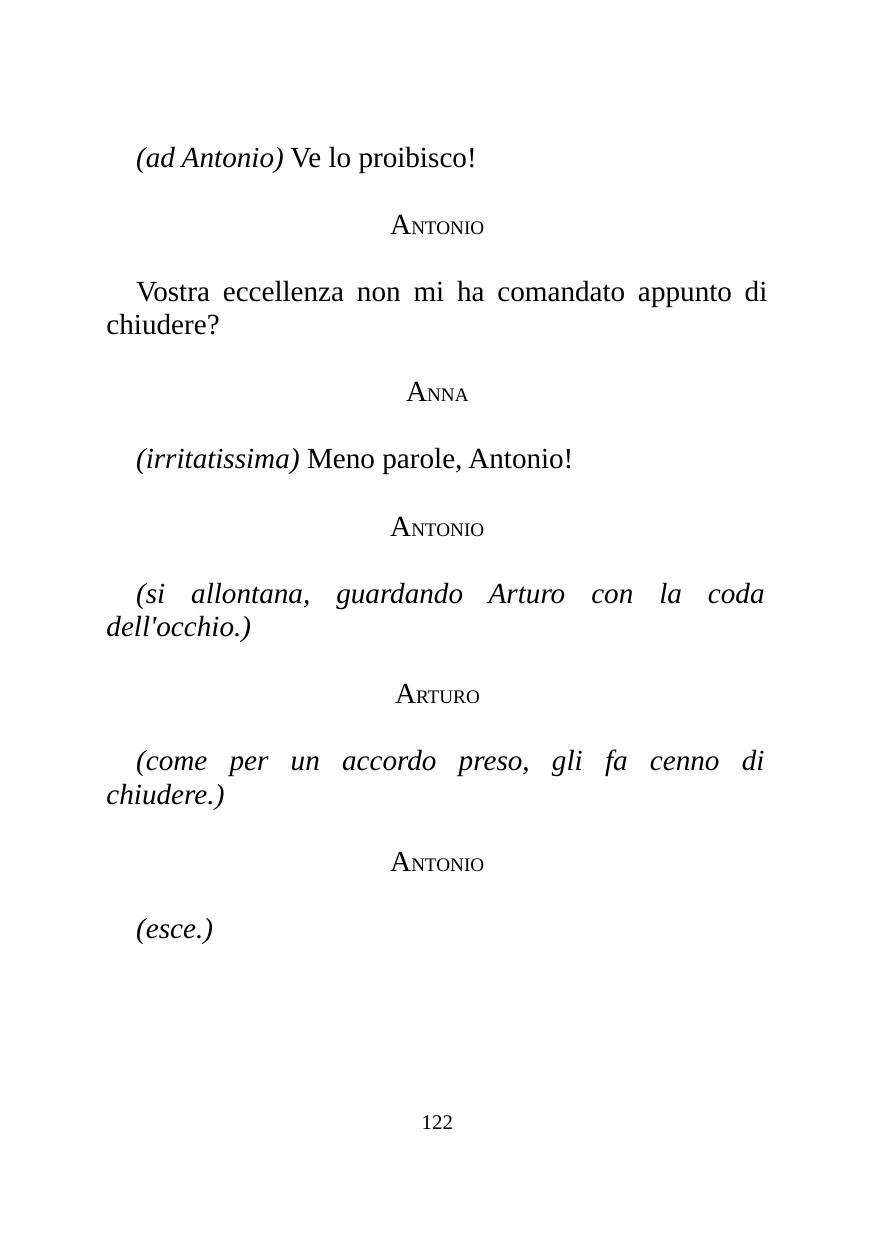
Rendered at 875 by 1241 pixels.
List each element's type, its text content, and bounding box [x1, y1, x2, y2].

text Antonio [106, 844, 768, 878]
text Vostra eccellenza non mi ha comandato appunto di chiudere? [106, 274, 768, 341]
text Anna [106, 374, 768, 408]
text Antonio [106, 509, 768, 542]
text (si allontana, guardando Arturo con la coda dell'occhio.) [106, 576, 768, 643]
text Arturo [106, 676, 768, 710]
text (irritatissima) Meno parole, Antonio! [106, 442, 768, 475]
text (come per un accordo preso, gli fa cenno di chiudere.) [106, 743, 768, 811]
text (ad Antonio) Ve lo proibisco! [106, 140, 768, 173]
text (esce.) [106, 911, 768, 945]
text Antonio [106, 207, 768, 240]
